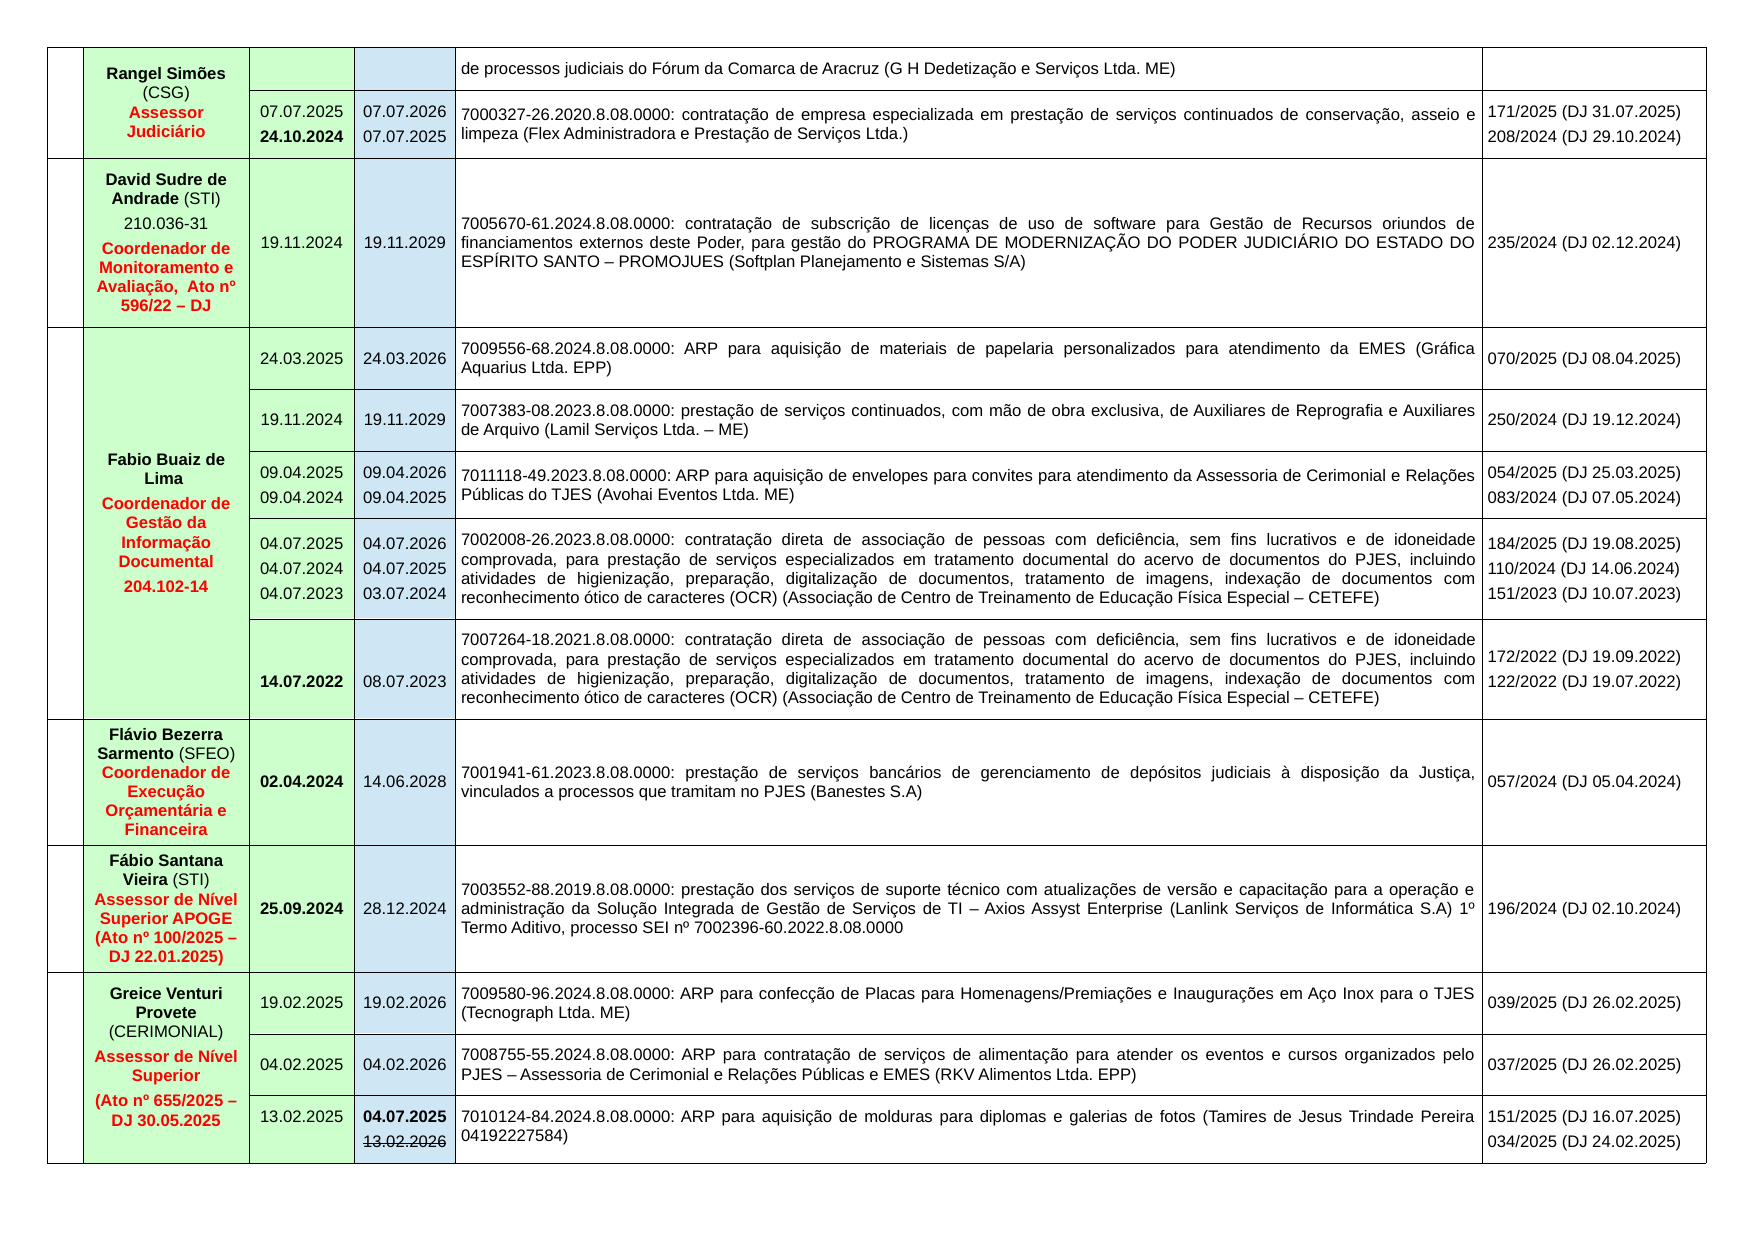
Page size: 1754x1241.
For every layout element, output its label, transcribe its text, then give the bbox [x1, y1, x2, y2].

table_cell de processos judiciais do Fórum da Comarca de Aracruz (G H Dedetização e Serviços Ltda. ME) [456, 48, 1482, 90]
table_cell 7011118-49.2023.8.08.0000: ARP para aquisição de envelopes para convites para atendimento da Assessoria de Cerimonial e Relações Públicas do TJES (Avohai Eventos Ltda. ME) [456, 452, 1482, 518]
table_cell 057/2024 (DJ 05.04.2024) [1483, 720, 1706, 845]
table_cell Fábio Santana Vieira (STI) Assessor de Nível Superior APOGE (Ato nº 100/2025 – DJ 22.01.2025) [84, 846, 249, 972]
table_cell Fabio Buaiz de Lima Coordenador de Gestão da Informação Documental 204.102-14 [84, 328, 249, 718]
table_cell [48, 720, 83, 845]
table_cell 184/2025 (DJ 19.08.2025) 110/2024 (DJ 14.06.2024) 151/2023 (DJ 10.07.2023) [1483, 519, 1706, 618]
table_cell Flávio Bezerra Sarmento (SFEO) Coordenador de Execução Orçamentária e Financeira [84, 720, 249, 845]
table_cell 070/2025 (DJ 08.04.2025) [1483, 328, 1706, 389]
table_cell 04.07.2025 04.07.2024 04.07.2023 [250, 519, 354, 618]
table_cell 7007264-18.2021.8.08.0000: contratação direta de associação de pessoas com deficiência, sem fins lucrativos e de idoneidade comprovada, para prestação de serviços especializados em tratamento documental do acervo de documentos do PJES, incluindo atividades de higienização, preparação, digitalização de documentos, tratamento de imagens, indexação de documentos com reconhecimento ótico de caracteres (OCR) (Associação de Centro de Treinamento de Educação Física Especial – CETEFE) [456, 620, 1482, 718]
table_cell 19.02.2025 [250, 973, 354, 1033]
table_cell [48, 159, 83, 327]
table_cell 04.07.2025 13.02.2026 [355, 1096, 455, 1163]
table_cell 7010124-84.2024.8.08.0000: ARP para aquisição de molduras para diplomas e galerias de fotos (Tamires de Jesus Trindade Pereira 04192227584) [456, 1096, 1482, 1163]
table_cell 19.11.2029 [355, 159, 455, 327]
table_cell 7009556-68.2024.8.08.0000: ARP para aquisição de materiais de papelaria personalizados para atendimento da EMES (Gráfica Aquarius Ltda. EPP) [456, 328, 1482, 389]
table_cell 172/2022 (DJ 19.09.2022) 122/2022 (DJ 19.07.2022) [1483, 620, 1706, 718]
table_cell Greice Venturi Provete (CERIMONIAL) Assessor de Nível Superior (Ato nº 655/2025 – DJ 30.05.2025 [84, 973, 249, 1163]
table_cell 235/2024 (DJ 02.12.2024) [1483, 159, 1706, 327]
table_cell 25.09.2024 [250, 846, 354, 972]
table_cell 14.06.2028 [355, 720, 455, 845]
table_cell 171/2025 (DJ 31.07.2025) 208/2024 (DJ 29.10.2024) [1483, 91, 1706, 158]
table_cell [48, 973, 83, 1163]
table_cell 7009580-96.2024.8.08.0000: ARP para confecção de Placas para Homenagens/Premiações e Inaugurações em Aço Inox para o TJES (Tecnograph Ltda. ME) [456, 973, 1482, 1033]
table_cell [48, 328, 83, 718]
table_cell 196/2024 (DJ 02.10.2024) [1483, 846, 1706, 972]
table_cell 04.02.2025 [250, 1035, 354, 1095]
table_cell [48, 48, 83, 158]
table_cell 19.11.2029 [355, 390, 455, 451]
table_cell Rangel Simões (CSG) Assessor Judiciário [84, 48, 249, 158]
table_cell 7007383-08.2023.8.08.0000: prestação de serviços continuados, com mão de obra exclusiva, de Auxiliares de Reprografia e Auxiliares de Arquivo (Lamil Serviços Ltda. – ME) [456, 390, 1482, 451]
table_cell 039/2025 (DJ 26.02.2025) [1483, 973, 1706, 1033]
table_cell [48, 846, 83, 972]
table_cell 7002008-26.2023.8.08.0000: contratação direta de associação de pessoas com deficiência, sem fins lucrativos e de idoneidade comprovada, para prestação de serviços especializados em tratamento documental do acervo de documentos do PJES, incluindo atividades de higienização, preparação, digitalização de documentos, tratamento de imagens, indexação de documentos com reconhecimento ótico de caracteres (OCR) (Associação de Centro de Treinamento de Educação Física Especial – CETEFE) [456, 519, 1482, 618]
table_cell 28.12.2024 [355, 846, 455, 972]
table_cell 054/2025 (DJ 25.03.2025) 083/2024 (DJ 07.05.2024) [1483, 452, 1706, 518]
table_cell [355, 48, 455, 90]
table_cell 07.07.2025 24.10.2024 [250, 91, 354, 158]
table_cell [250, 48, 354, 90]
table_cell 09.04.2026 09.04.2025 [355, 452, 455, 518]
table_cell 24.03.2025 [250, 328, 354, 389]
table_cell 250/2024 (DJ 19.12.2024) [1483, 390, 1706, 451]
table_cell 19.02.2026 [355, 973, 455, 1033]
table_cell 7008755-55.2024.8.08.0000: ARP para contratação de serviços de alimentação para atender os eventos e cursos organizados pelo PJES – Assessoria de Cerimonial e Relações Públicas e EMES (RKV Alimentos Ltda. EPP) [456, 1035, 1482, 1095]
table_cell 7001941-61.2023.8.08.0000: prestação de serviços bancários de gerenciamento de depósitos judiciais à disposição da Justiça, vinculados a processos que tramitam no PJES (Banestes S.A) [456, 720, 1482, 845]
table_cell 13.02.2025 [250, 1096, 354, 1163]
table_cell 09.04.2025 09.04.2024 [250, 452, 354, 518]
table_cell 04.02.2026 [355, 1035, 455, 1095]
table_cell 037/2025 (DJ 26.02.2025) [1483, 1035, 1706, 1095]
table_cell 7005670-61.2024.8.08.0000: contratação de subscrição de licenças de uso de software para Gestão de Recursos oriundos de financiamentos externos deste Poder, para gestão do PROGRAMA DE MODERNIZAÇÃO DO PODER JUDICIÁRIO DO ESTADO DO ESPÍRITO SANTO – PROMOJUES (Softplan Planejamento e Sistemas S/A) [456, 159, 1482, 327]
table_cell 7003552-88.2019.8.08.0000: prestação dos serviços de suporte técnico com atualizações de versão e capacitação para a operação e administração da Solução Integrada de Gestão de Serviços de TI – Axios Assyst Enterprise (Lanlink Serviços de Informática S.A) 1º Termo Aditivo, processo SEI nº 7002396-60.2022.8.08.0000 [456, 846, 1482, 972]
table_cell 02.04.2024 [250, 720, 354, 845]
table_cell 7000327-26.2020.8.08.0000: contratação de empresa especializada em prestação de serviços continuados de conservação, asseio e limpeza (Flex Administradora e Prestação de Serviços Ltda.) [456, 91, 1482, 158]
table_cell 07.07.2026 07.07.2025 [355, 91, 455, 158]
table_cell David Sudre de Andrade (STI) 210.036-31 Coordenador de Monitoramento e Avaliação, Ato nº 596/22 – DJ [84, 159, 249, 327]
table_cell 04.07.2026 04.07.2025 03.07.2024 [355, 519, 455, 618]
table_cell 14.07.2022 [250, 620, 354, 718]
table_cell 19.11.2024 [250, 390, 354, 451]
table_cell [1483, 48, 1706, 90]
table_cell 151/2025 (DJ 16.07.2025) 034/2025 (DJ 24.02.2025) [1483, 1096, 1706, 1163]
table_cell 24.03.2026 [355, 328, 455, 389]
table_cell 08.07.2023 [355, 620, 455, 718]
table_cell 19.11.2024 [250, 159, 354, 327]
